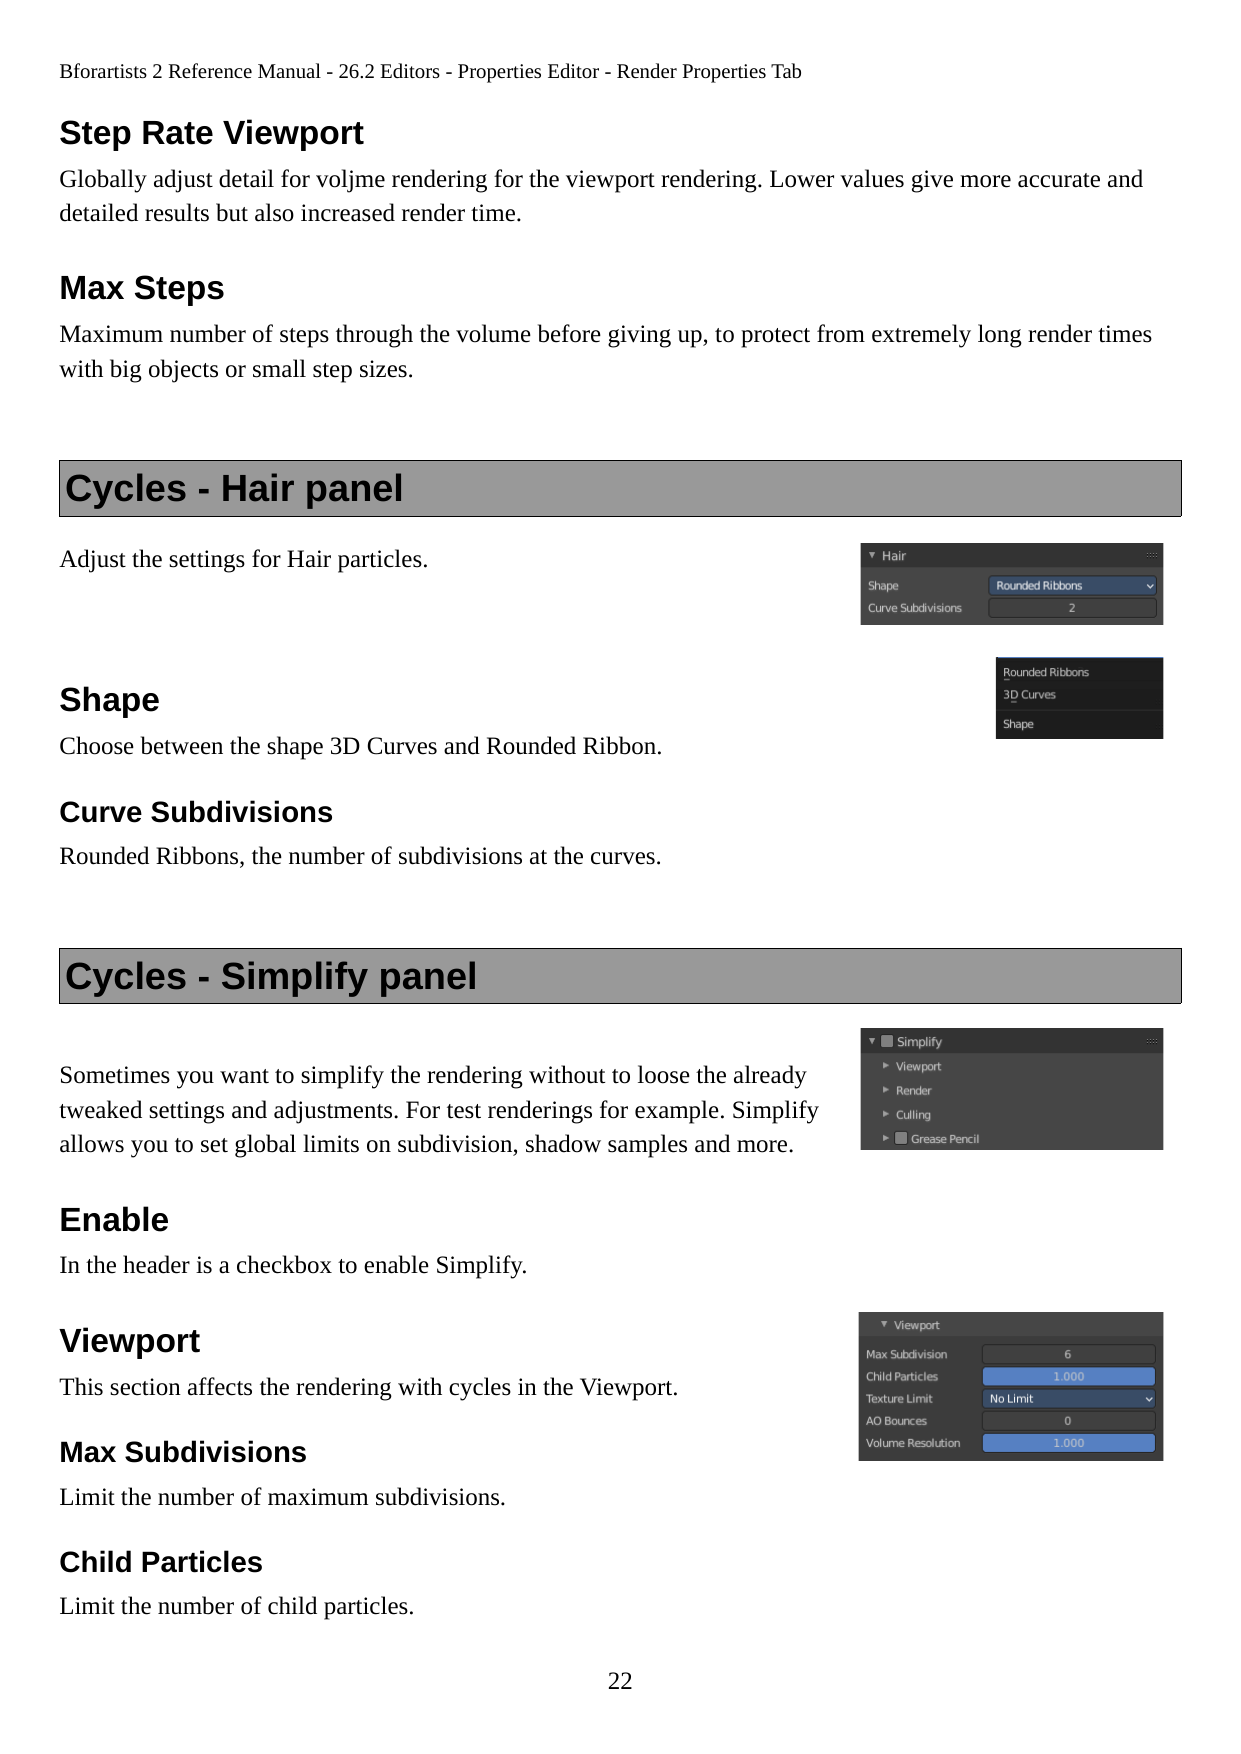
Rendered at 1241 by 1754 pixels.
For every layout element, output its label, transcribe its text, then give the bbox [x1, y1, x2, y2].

text Adjust the settings for Hair particles. [59, 544, 860, 573]
text Maximum number of steps through the volume before giving up, to protect from extremely long render times with big objects or small step sizes. [59, 319, 1181, 382]
picture [860, 1028, 1164, 1150]
subtitle Max Subdivisions [59, 1435, 1181, 1469]
subtitle Curve Subdivisions [59, 795, 1181, 829]
text Limit the number of child particles. [59, 1591, 1181, 1620]
subtitle Max Steps [59, 268, 1181, 307]
picture [860, 543, 1164, 625]
text In the header is a checkbox to enable Simplify. [59, 1251, 1181, 1279]
picture [858, 1312, 1164, 1461]
subtitle Shape [59, 680, 995, 719]
subtitle Viewport [59, 1321, 858, 1359]
table_header Cycles - Simplify panel [60, 949, 1181, 1003]
text Rounded Ribbons, the number of subdivisions at the curves. [59, 841, 1181, 870]
subtitle Child Particles [59, 1545, 1181, 1579]
text This section affects the rendering with cycles in the Viewport. [59, 1372, 858, 1400]
subtitle Step Rate Viewport [59, 113, 1181, 151]
subtitle [1164, 1321, 1181, 1359]
text Globally adjust detail for voljme rendering for the viewport rendering. Lower values give more accurate and detailed results but also increased render time. [59, 164, 1181, 227]
text Sometimes you want to simplify the rendering without to loose the already tweaked settings and adjustments. For test renderings for example. Simplify allows you to set global limits on subdivision, shadow samples and more. [59, 1061, 1181, 1158]
table_header Cycles - Hair panel [60, 461, 1181, 516]
text Limit the number of maximum subdivisions. [59, 1482, 1181, 1510]
picture [995, 657, 1164, 739]
subtitle [1164, 680, 1181, 719]
text Choose between the shape 3D Curves and Rounded Ribbon. [59, 731, 1181, 760]
subtitle Enable [59, 1199, 1181, 1238]
